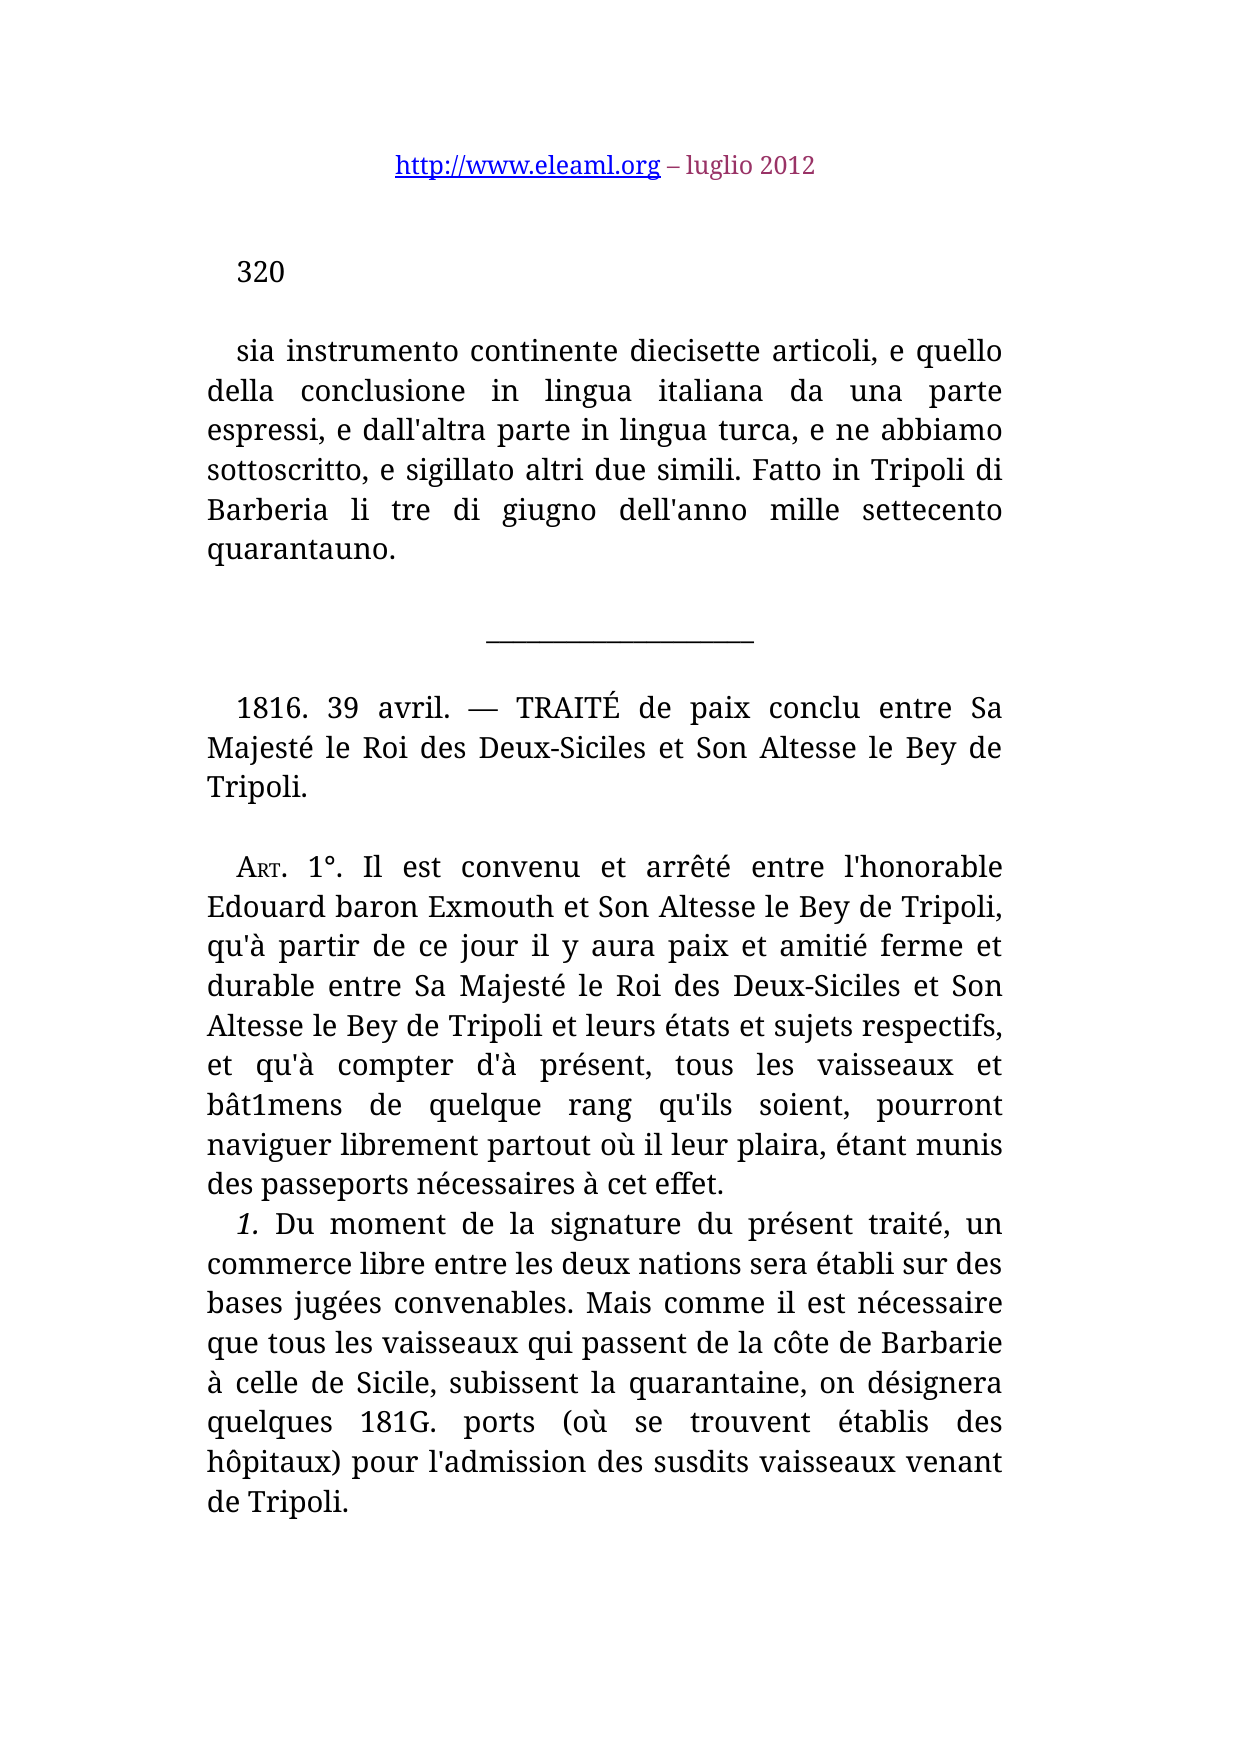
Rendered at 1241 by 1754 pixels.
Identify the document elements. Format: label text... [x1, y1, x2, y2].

text 320 [207, 251, 1004, 291]
text Art. 1°. Il est convenu et arrêté entre l'honorable Edouard baron Exmouth et Son Altesse le Bey de Tripoli, qu'à partir de ce jour il y aura paix et amitié ferme et durable entre Sa Majesté le Roi des Deux-Siciles et Son Altesse le Bey de Tripoli et leurs états et sujets respectifs, et qu'à compter d'à présent, tous les vaisseaux et bât1mens de quelque rang qu'ils soient, pourront naviguer librement partout où il leur plaira, étant munis des passeports nécessaires à cet effet. [207, 846, 1004, 1203]
text 1816. 39 avril. — TRAITÉ de paix conclu entre Sa Majesté le Roi des Deux-Siciles et Son Altesse le Bey de Tripoli. [207, 687, 1004, 806]
text 1. Du moment de la signature du présent traité, un commerce libre entre les deux nations sera établi sur des bases jugées convenables. Mais comme il est nécessaire que tous les vaisseaux qui passent de la côte de Barbarie à celle de Sicile, subissent la quarantaine, on désignera quelques 181G. ports (où se trouvent établis des hôpitaux) pour l'admission des susdits vaisseaux venant de Tripoli. [207, 1203, 1004, 1521]
text ____________________ [207, 608, 1004, 648]
text sia instrumento continente diecisette articoli, e quello della conclusione in lingua italiana da una parte espressi, e dall'altra parte in lingua turca, e ne abbiamo sottoscritto, e sigillato altri due simili. Fatto in Tripoli di Barberia li tre di giugno dell'anno mille settecento quarantauno. [207, 330, 1004, 568]
